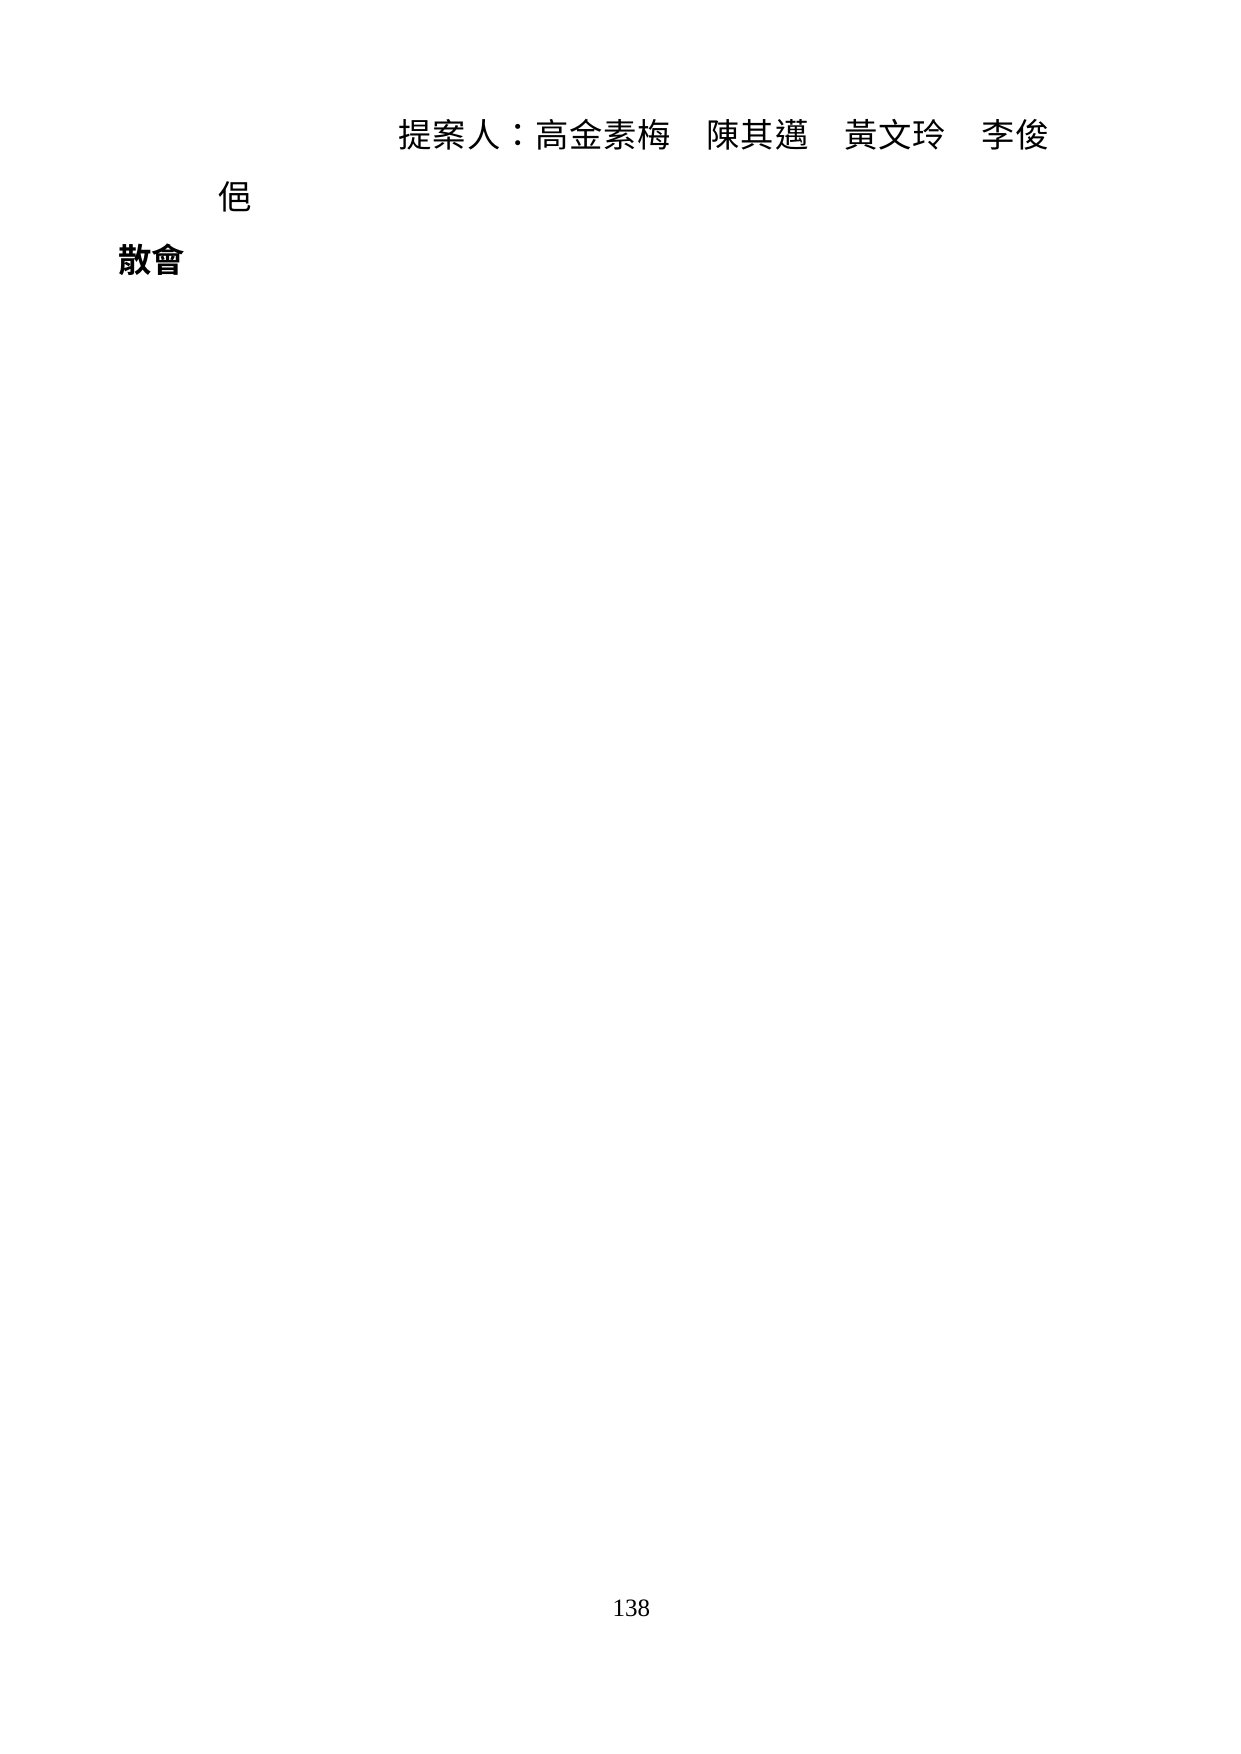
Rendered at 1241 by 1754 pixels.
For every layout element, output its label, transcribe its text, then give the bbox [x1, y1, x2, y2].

text 提案人：高金素梅 陳其邁 黃文玲 李俊俋 [218, 91, 1050, 216]
text 散會 [118, 216, 1144, 278]
